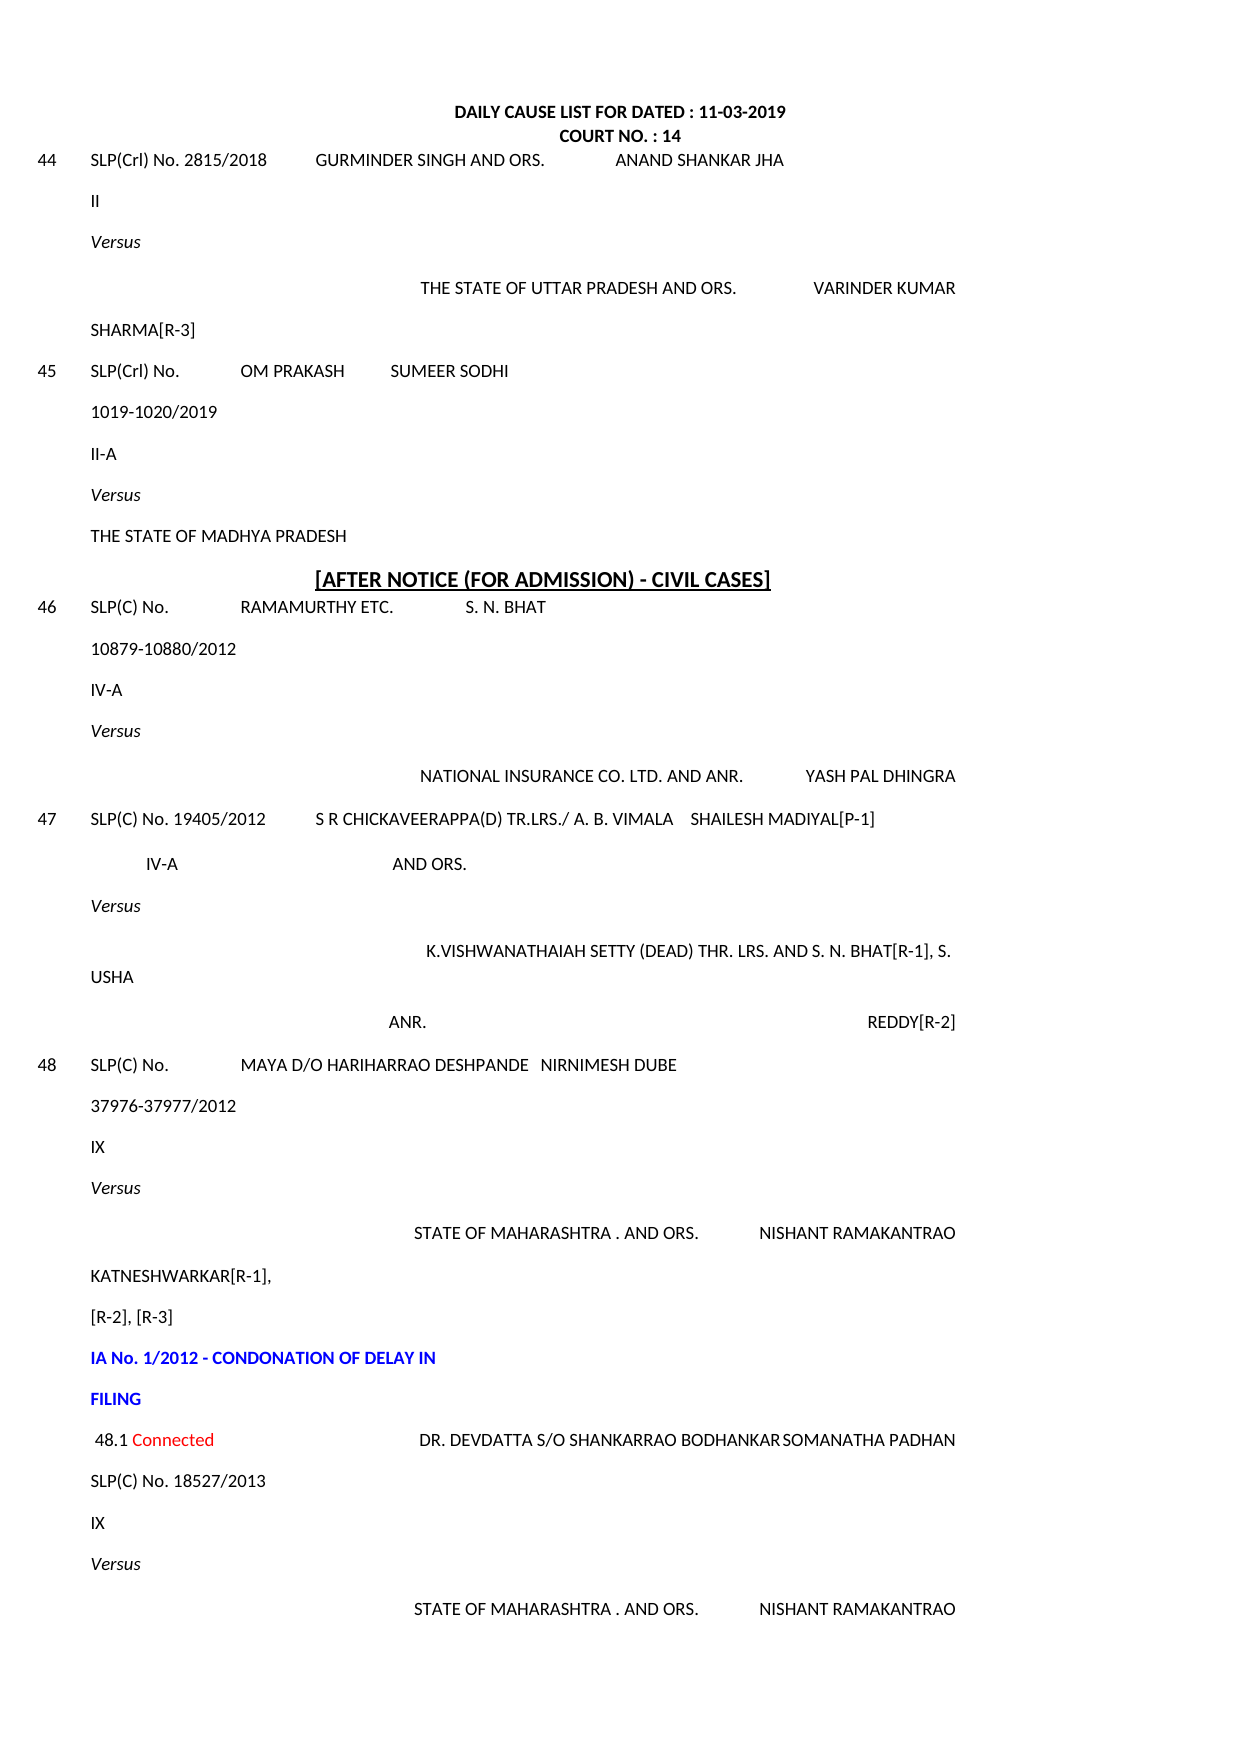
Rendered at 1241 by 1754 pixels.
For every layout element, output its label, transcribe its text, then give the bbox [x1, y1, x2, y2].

text [R-2], [R-3] [90, 1305, 956, 1328]
text STATE OF MAHARASHTRA . AND ORS. NISHANT RAMAKANTRAO [90, 1593, 956, 1621]
text KATNESHWARKAR[R-1], [90, 1264, 956, 1287]
text Versus [90, 1552, 956, 1575]
text SLP(C) No. 18527/2013 [90, 1470, 956, 1493]
text 48.1 Connected DR. DEVDATTA S/O SHANKARRAO BODHANKAR SOMANATHA PADHAN [90, 1428, 956, 1451]
text 37976-37977/2012 [90, 1094, 956, 1117]
text THE STATE OF MADHYA PRADESH [90, 524, 956, 547]
text [AFTER NOTICE (FOR ADMISSION) - CIVIL CASES] [314, 565, 956, 593]
list SLP(C) No. 19405/2012 S R CHICKAVEERAPPA(D) TR.LRS./ A. B. VIMALA SHAILESH MADIYAL[P-1] [37, 807, 956, 829]
text Versus [90, 719, 956, 742]
list SLP(C) No. RAMAMURTHY ETC. S. N. BHAT [37, 596, 956, 618]
list SLP(C) No. MAYA D/O HARIHARRAO DESHPANDE NIRNIMESH DUBE [37, 1053, 956, 1076]
text 1019-1020/2019 [90, 401, 956, 424]
text IV-A AND ORS. [90, 848, 956, 876]
text II [90, 189, 956, 212]
text 10879-10880/2012 [90, 637, 956, 659]
text NATIONAL INSURANCE CO. LTD. AND ANR. YASH PAL DHINGRA [90, 760, 956, 788]
text II-A [90, 442, 956, 465]
text IV-A [90, 678, 956, 701]
text ANR. REDDY[R-2] [90, 1006, 956, 1034]
text K.VISHWANATHAIAH SETTY (DEAD) THR. LRS. AND S. N. BHAT[R-1], S. USHA [90, 936, 956, 988]
text Versus [90, 483, 956, 506]
list SLP(Crl) No. 2815/2018 GURMINDER SINGH AND ORS. ANAND SHANKAR JHA [37, 148, 956, 171]
text Versus [90, 894, 956, 917]
list SLP(Crl) No. OM PRAKASH SUMEER SODHI [37, 359, 956, 382]
text STATE OF MAHARASHTRA . AND ORS. NISHANT RAMAKANTRAO [90, 1217, 956, 1245]
text THE STATE OF UTTAR PRADESH AND ORS. VARINDER KUMAR [90, 272, 956, 300]
text IX [90, 1511, 956, 1534]
text Versus [90, 231, 956, 254]
text IA No. 1/2012 - CONDONATION OF DELAY IN [90, 1346, 956, 1369]
text Versus [90, 1176, 956, 1199]
text IX [90, 1135, 956, 1158]
text SHARMA[R-3] [90, 318, 956, 341]
text FILING [90, 1387, 956, 1410]
